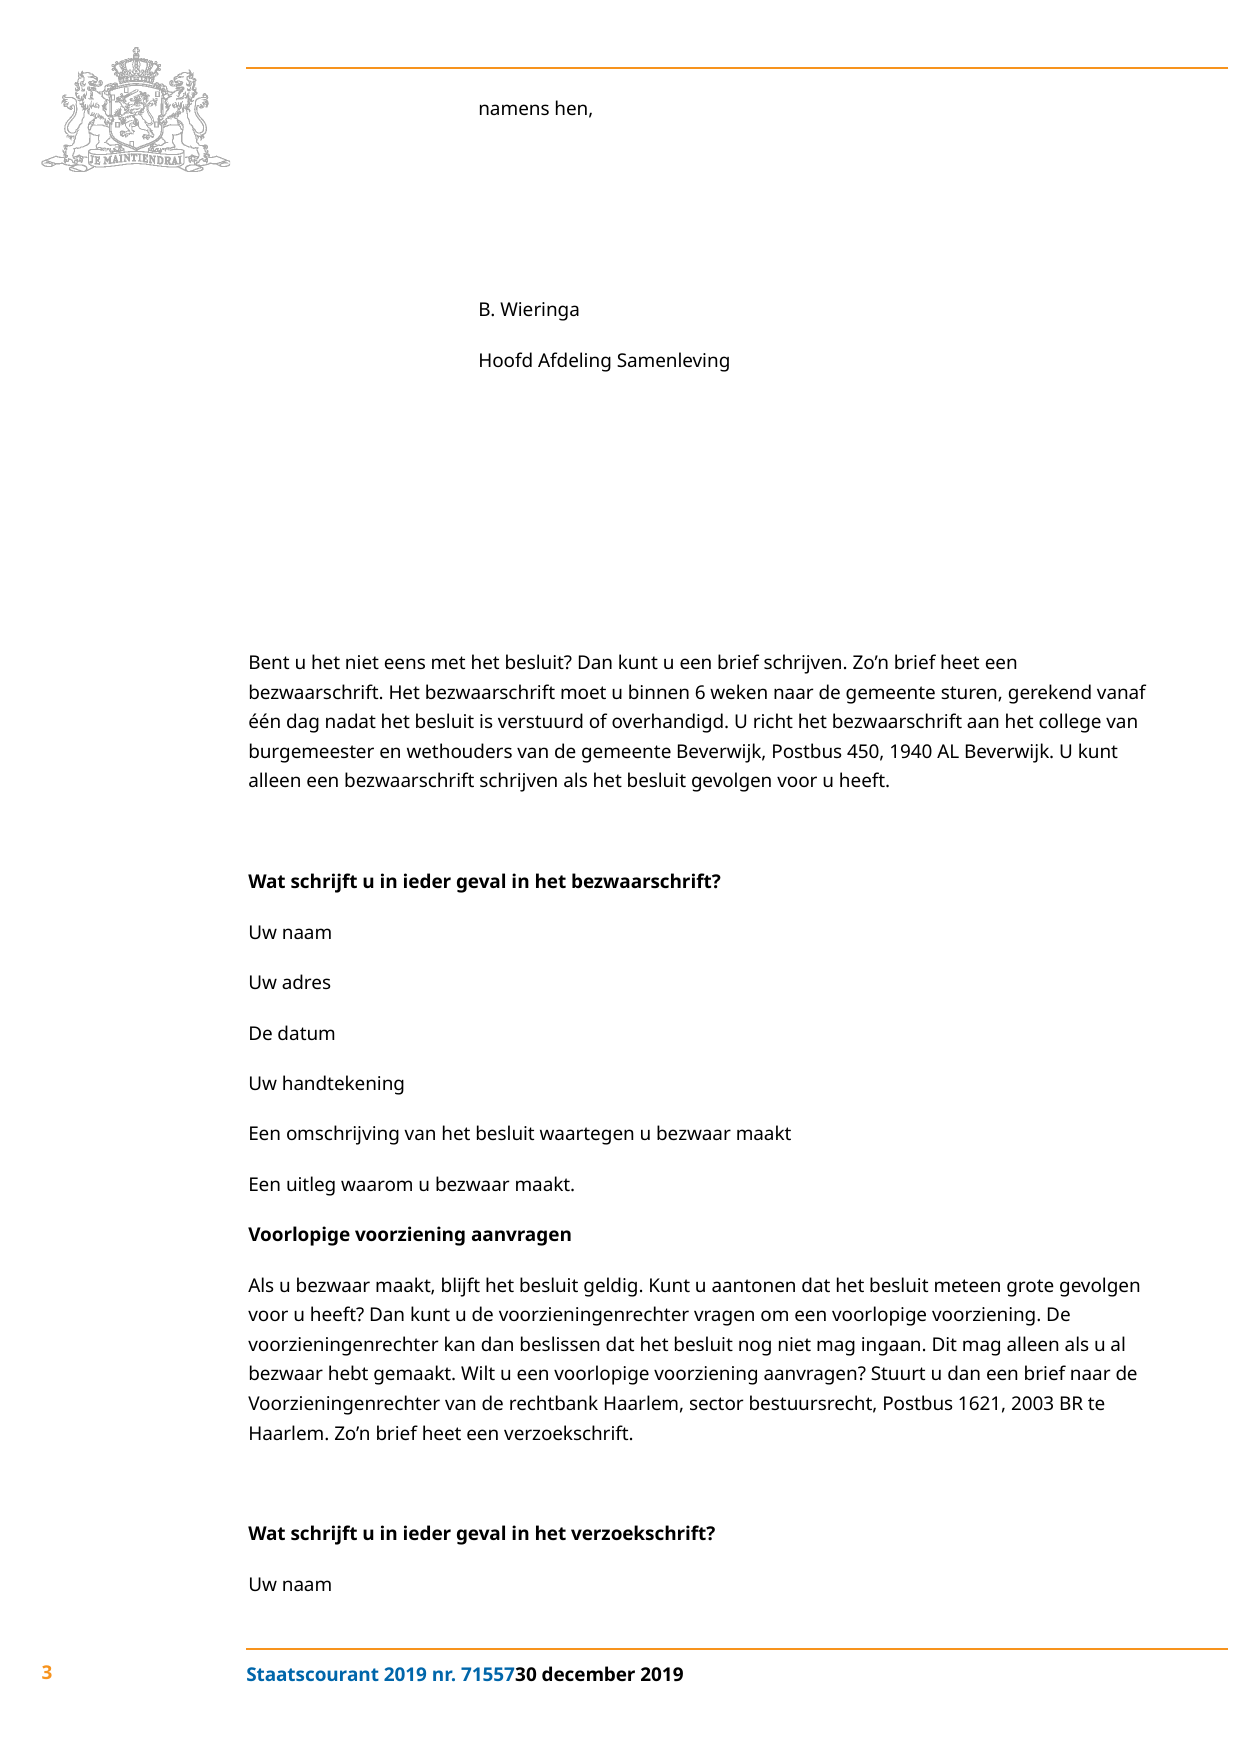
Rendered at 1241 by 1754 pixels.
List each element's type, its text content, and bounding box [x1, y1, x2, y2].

text Uw handtekening [248, 1070, 1152, 1096]
text Bent u het niet eens met het besluit? Dan kunt u een brief schrijven. Zo’n brief heet een bezwaarschrift. Het bezwaarschrift moet u binnen 6 weken naar de gemeente sturen, gerekend vanaf één dag nadat het besluit is verstuurd of overhandigd. U richt het bezwaarschrift aan het college van burgemeester en wethouders van de gemeente Beverwijk, Postbus 450, 1940 AL Beverwijk. U kunt alleen een bezwaarschrift schrijven als het besluit gevolgen voor u heeft. [248, 649, 1152, 793]
text Uw naam [248, 919, 1152, 945]
text Uw adres [248, 969, 1152, 995]
text Wat schrijft u in ieder geval in het bezwaarschrift? [248, 868, 1152, 894]
text Voorlopige voorziening aanvragen [248, 1221, 1152, 1247]
text Een uitleg waarom u bezwaar maakt. [248, 1171, 1152, 1197]
text Wat schrijft u in ieder geval in het verzoekschrift? [248, 1521, 1152, 1546]
text B. Wieringa [248, 296, 1152, 322]
text namens hen, [248, 95, 1152, 121]
text Een omschrijving van het besluit waartegen u bezwaar maakt [248, 1121, 1152, 1146]
text De datum [248, 1020, 1152, 1046]
text Uw naam [248, 1571, 1152, 1597]
text Als u bezwaar maakt, blijft het besluit geldig. Kunt u aantonen dat het besluit meteen grote gevolgen voor u heeft? Dan kunt u de voorzieningenrechter vragen om een voorlopige voorziening. De voorzieningenrechter kan dan beslissen dat het besluit nog niet mag ingaan. Dit mag alleen als u al bezwaar hebt gemaakt. Wilt u een voorlopige voorziening aanvragen? Stuurt u dan een brief naar de Voorzieningenrechter van de rechtbank Haarlem, sector bestuursrecht, Postbus 1621, 2003 BR te Haarlem. Zo’n brief heet een verzoekschrift. [248, 1272, 1152, 1446]
picture [41, 47, 231, 172]
text Hoofd Afdeling Samenleving [248, 347, 1152, 373]
